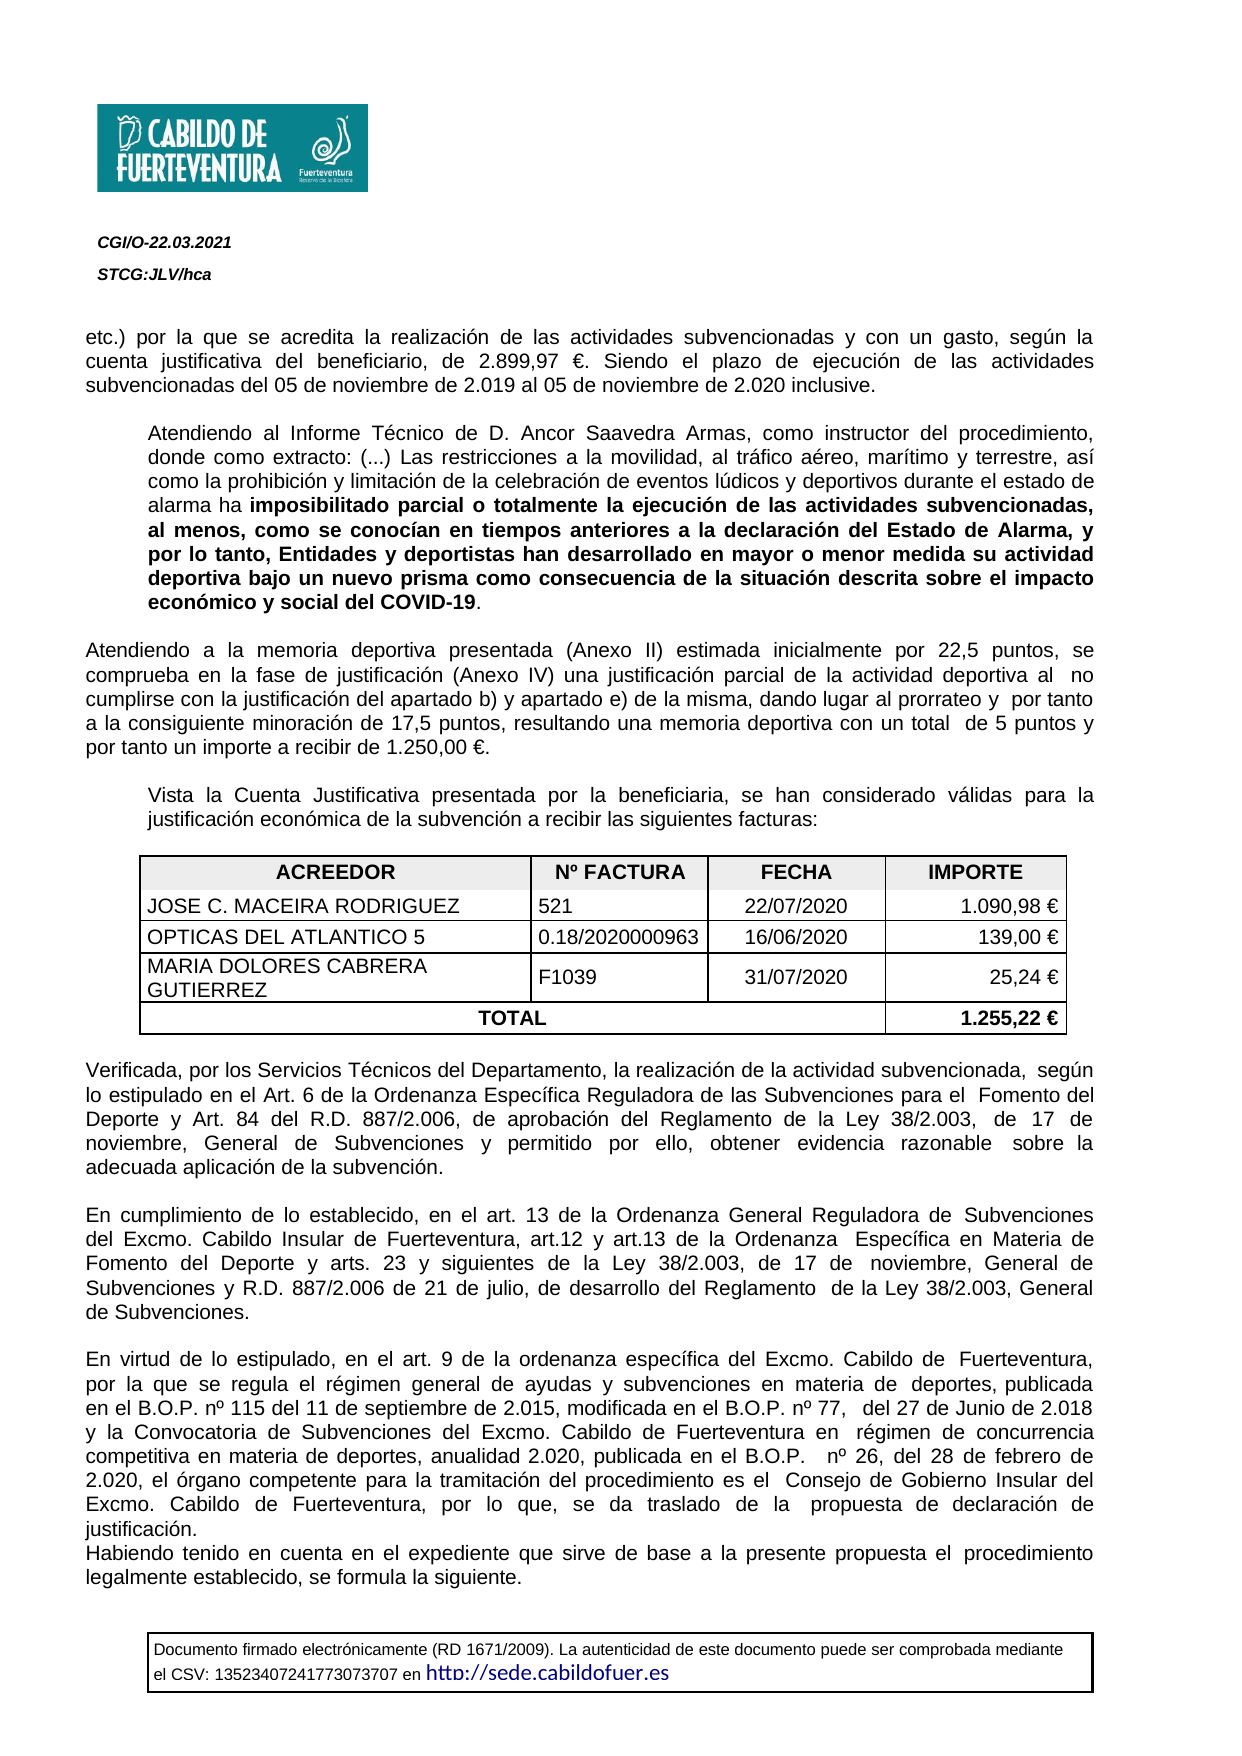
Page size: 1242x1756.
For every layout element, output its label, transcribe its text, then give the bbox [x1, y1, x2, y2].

table_cell MARIA DOLORES CABRERA GUTIERREZ [141, 954, 530, 1001]
table_cell JOSE C. MACEIRA RODRIGUEZ [141, 890, 530, 920]
table_header ACREEDOR [141, 857, 530, 885]
text etc.) por la que se acredita la realización de las actividades subvencionadas y con un gasto, según la cuenta justificativa del beneficiario, de 2.899,97 €. Siendo el plazo de ejecución de las actividades subvencionadas del 05 de noviembre de 2.019 al 05 de noviembre de 2.020 inclusive. [85, 325, 1094, 397]
table_cell 0.18/2020000963 [532, 921, 707, 952]
table_cell 16/06/2020 [709, 921, 885, 952]
table_cell 22/07/2020 [709, 890, 885, 920]
text Verificada, por los Servicios Técnicos del Departamento, la realización de la actividad subvencionada, según lo estipulado en el Art. 6 de la Ordenanza Específica Reguladora de las Subvenciones para el Fomento del Deporte y Art. 84 del R.D. 887/2.006, de aprobación del Reglamento de la Ley 38/2.003, de 17 de noviembre, General de Subvenciones y permitido por ello, obtener evidencia razonable sobre la adecuada aplicación de la subvención. [85, 1058, 1094, 1179]
table_cell 1.090,98 € [886, 890, 1066, 920]
text En cumplimiento de lo establecido, en el art. 13 de la Ordenanza General Reguladora de Subvenciones del Excmo. Cabildo Insular de Fuerteventura, art.12 y art.13 de la Ordenanza Específica en Materia de Fomento del Deporte y arts. 23 y siguientes de la Ley 38/2.003, de 17 de noviembre, General de Subvenciones y R.D. 887/2.006 de 21 de julio, de desarrollo del Reglamento de la Ley 38/2.003, General de Subvenciones. [85, 1203, 1094, 1323]
table_cell 31/07/2020 [709, 954, 885, 1001]
table_header IMPORTE [886, 857, 1066, 885]
table_cell F1039 [532, 954, 707, 1001]
table_cell 1.255,22 € [886, 1003, 1066, 1033]
table_cell TOTAL [141, 1003, 885, 1033]
text Vista la Cuenta Justificativa presentada por la beneficiaria, se han considerado válidas para la justificación económica de la subvención a recibir las siguientes facturas: [148, 783, 1094, 831]
text Atendiendo a la memoria deportiva presentada (Anexo II) estimada inicialmente por 22,5 puntos, se comprueba en la fase de justificación (Anexo IV) una justificación parcial de la actividad deportiva al no cumplirse con la justificación del apartado b) y apartado e) de la misma, dando lugar al prorrateo y por tanto a la consiguiente minoración de 17,5 puntos, resultando una memoria deportiva con un total de 5 puntos y por tanto un importe a recibir de 1.250,00 €. [85, 638, 1094, 759]
text Habiendo tenido en cuenta en el expediente que sirve de base a la presente propuesta el procedimiento legalmente establecido, se formula la siguiente. [85, 1540, 1094, 1588]
table_header FECHA [709, 857, 885, 885]
table_cell 25,24 € [886, 954, 1066, 1001]
text Atendiendo al Informe Técnico de D. Ancor Saavedra Armas, como instructor del procedimiento, donde como extracto: (...) Las restricciones a la movilidad, al tráfico aéreo, marítimo y terrestre, así como la prohibición y limitación de la celebración de eventos lúdicos y deportivos durante el estado de alarma ha imposibilitado parcial o totalmente la ejecución de las actividades subvencionadas, al menos, como se conocían en tiempos anteriores a la declaración del Estado de Alarma, y por lo tanto, Entidades y deportistas han desarrollado en mayor o menor medida su actividad deportiva bajo un nuevo prisma como consecuencia de la situación descrita sobre el impacto económico y social del COVID-19. [148, 421, 1094, 614]
table_header Nº FACTURA [532, 857, 707, 885]
table_cell 139,00 € [886, 921, 1066, 952]
table_cell 521 [532, 890, 707, 920]
table_cell OPTICAS DEL ATLANTICO 5 [141, 921, 530, 952]
text En virtud de lo estipulado, en el art. 9 de la ordenanza específica del Excmo. Cabildo de Fuerteventura, por la que se regula el régimen general de ayudas y subvenciones en materia de deportes, publicada en el B.O.P. nº 115 del 11 de septiembre de 2.015, modificada en el B.O.P. nº 77, del 27 de Junio de 2.018 y la Convocatoria de Subvenciones del Excmo. Cabildo de Fuerteventura en régimen de concurrencia competitiva en materia de deportes, anualidad 2.020, publicada en el B.O.P. nº 26, del 28 de febrero de 2.020, el órgano competente para la tramitación del procedimiento es el Consejo de Gobierno Insular del Excmo. Cabildo de Fuerteventura, por lo que, se da traslado de la propuesta de declaración de justificación. [85, 1347, 1094, 1540]
